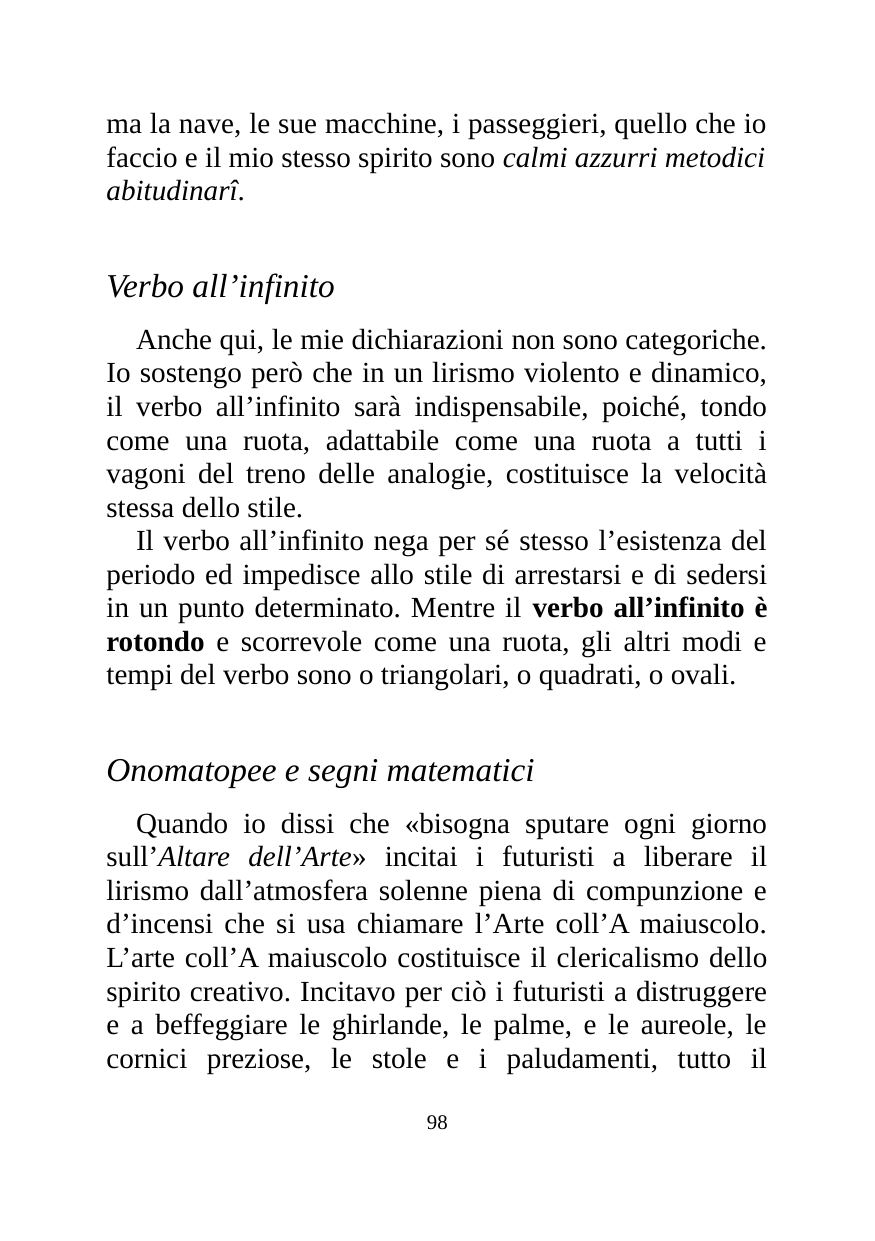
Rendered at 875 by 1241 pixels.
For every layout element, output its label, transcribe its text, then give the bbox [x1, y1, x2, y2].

subtitle Verbo all’infinito [106, 266, 768, 304]
text Anche qui, le mie dichiarazioni non sono categoriche. Io sostengo però che in un lirismo violento e dinamico, il verbo all’infinito sarà indispensabile, poiché, tondo come una ruota, adattabile come una ruota a tutti i vagoni del treno delle analogie, costituisce la velocità stessa dello stile. [106, 322, 768, 523]
text Il verbo all’infinito nega per sé stesso l’esistenza del periodo ed impedisce allo stile di arrestarsi e di sedersi in un punto determinato. Mentre il verbo all’infinito è rotondo e scorrevole come una ruota, gli altri modi e tempi del verbo sono o triangolari, o quadrati, o ovali. [106, 523, 768, 691]
text Quando io dissi che «bisogna sputare ogni giorno sull’Altare dell’Arte» incitai i futuristi a liberare il lirismo dall’atmosfera solenne piena di compunzione e d’incensi che si usa chiamare l’Arte coll’A maiuscolo. L’arte coll’A maiuscolo costituisce il clericalismo dello spirito creativo. Incitavo per ciò i futuristi a distruggere e a beffeggiare le ghirlande, le palme, e le aureole, le cornici preziose, le stole e i paludamenti, tutto il [106, 806, 768, 1074]
text ma la nave, le sue macchine, i passeggieri, quello che io faccio e il mio stesso spirito sono calmi azzurri metodici abitudinarî. [106, 106, 768, 207]
subtitle Onomatopee e segni matematici [106, 750, 768, 788]
